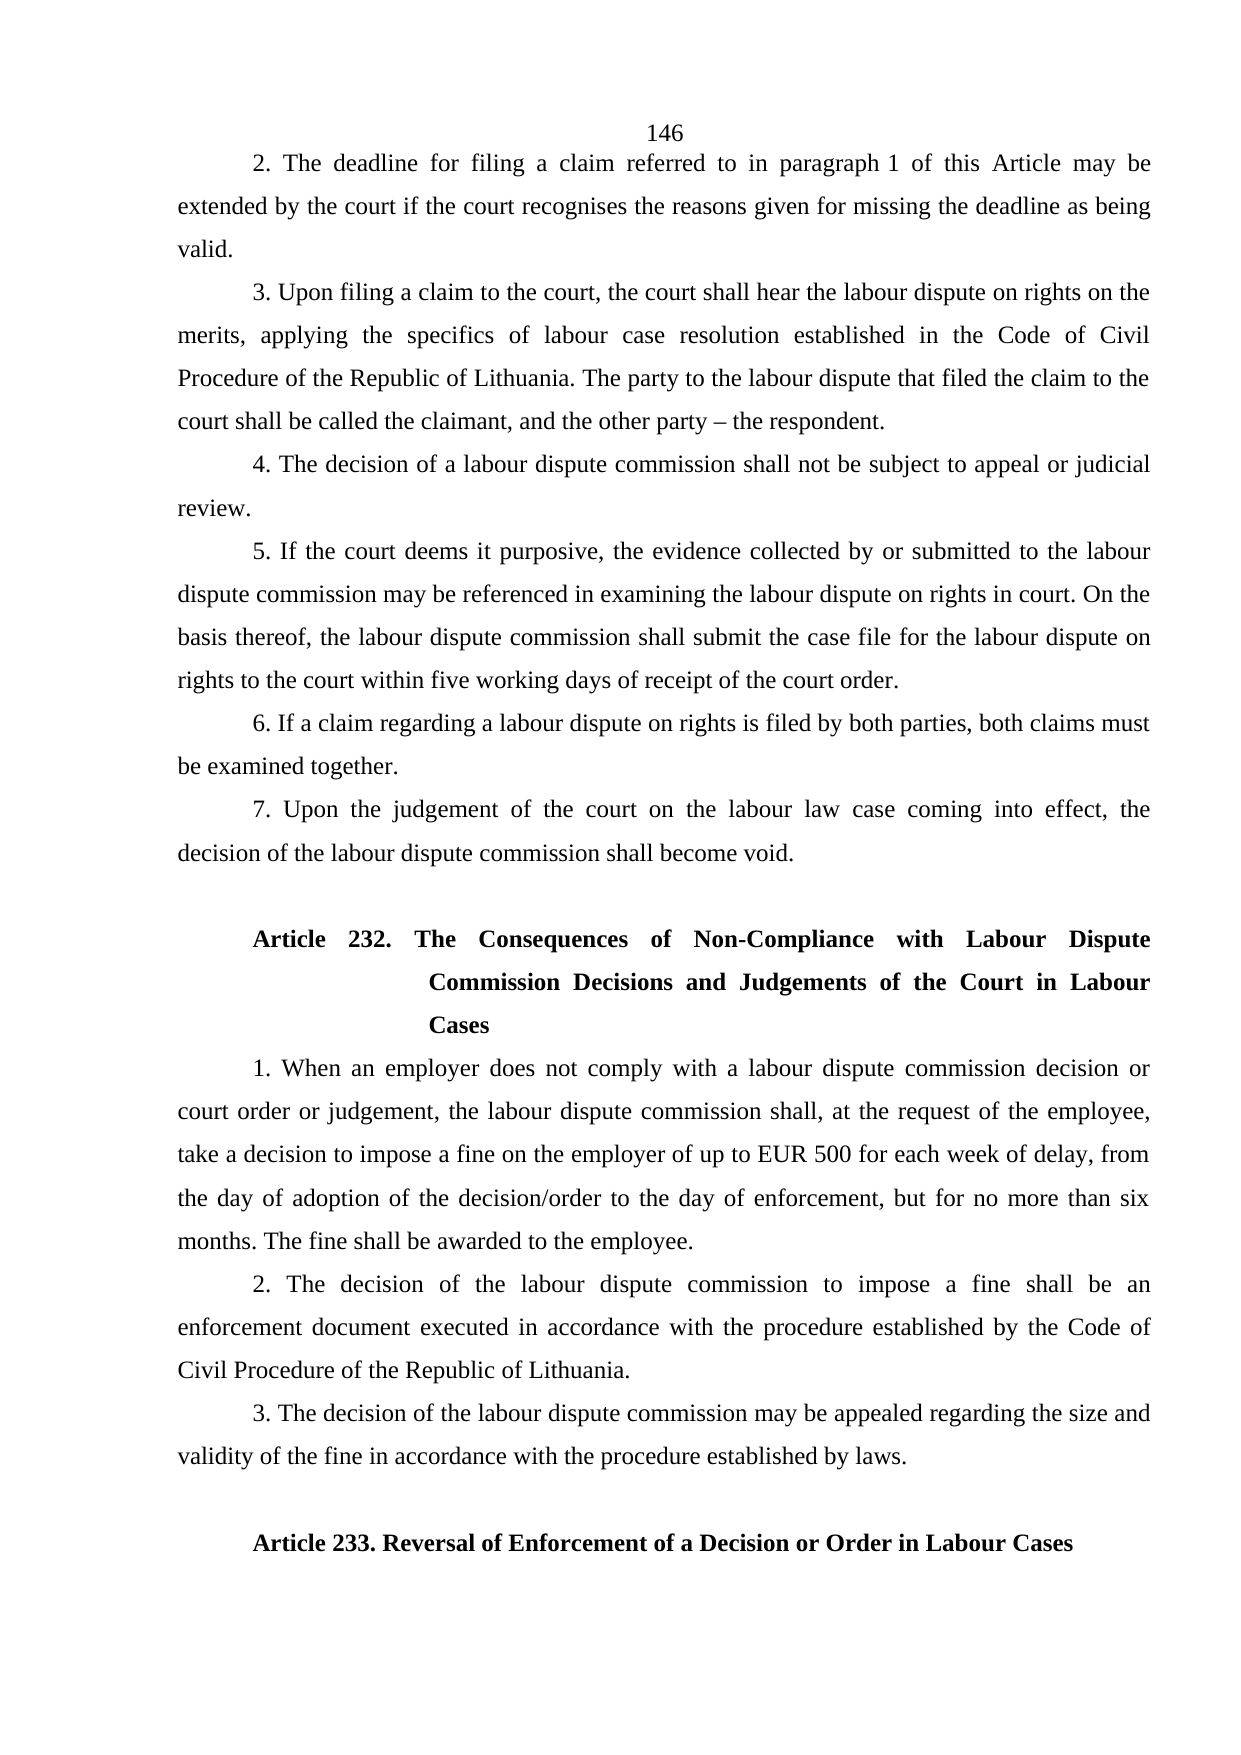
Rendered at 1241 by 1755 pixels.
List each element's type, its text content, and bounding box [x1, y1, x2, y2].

text 5. If the court deems it purposive, the evidence collected by or submitted to the labour dispute commission may be referenced in examining the labour dispute on rights in court. On the basis thereof, the labour dispute commission shall submit the case file for the labour dispute on rights to the court within five working days of receipt of the court order. [177, 536, 1152, 694]
text 2. The decision of the labour dispute commission to impose a fine shall be an enforcement document executed in accordance with the procedure established by the Code of Civil Procedure of the Republic of Lithuania. [177, 1269, 1152, 1384]
text 3. Upon filing a claim to the court, the court shall hear the labour dispute on rights on the merits, applying the specifics of labour case resolution established in the Code of Civil Procedure of the Republic of Lithuania. The party to the labour dispute that filed the claim to the court shall be called the claimant, and the other party – the respondent. [177, 277, 1152, 435]
text Article 232. The Consequences of Non-Compliance with Labour Dispute Commission Decisions and Judgements of the Court in Labour Cases [252, 924, 1152, 1039]
text 2. The deadline for filing a claim referred to in paragraph 1 of this Article may be extended by the court if the court recognises the reasons given for missing the deadline as being valid. [177, 148, 1152, 263]
text 1. When an employer does not comply with a labour dispute commission decision or court order or judgement, the labour dispute commission shall, at the request of the employee, take a decision to impose a fine on the employer of up to EUR 500 for each week of delay, from the day of adoption of the decision/order to the day of enforcement, but for no more than six months. The fine shall be awarded to the employee. [177, 1053, 1152, 1254]
text Article 233. Reversal of Enforcement of a Decision or Order in Labour Cases [177, 1528, 1152, 1556]
text 7. Upon the judgement of the court on the labour law case coming into effect, the decision of the labour dispute commission shall become void. [177, 794, 1152, 866]
text 4. The decision of a labour dispute commission shall not be subject to appeal or judicial review. [177, 449, 1152, 521]
text 3. The decision of the labour dispute commission may be appealed regarding the size and validity of the fine in accordance with the procedure established by laws. [177, 1398, 1152, 1470]
text 6. If a claim regarding a labour dispute on rights is filed by both parties, both claims must be examined together. [177, 708, 1152, 780]
